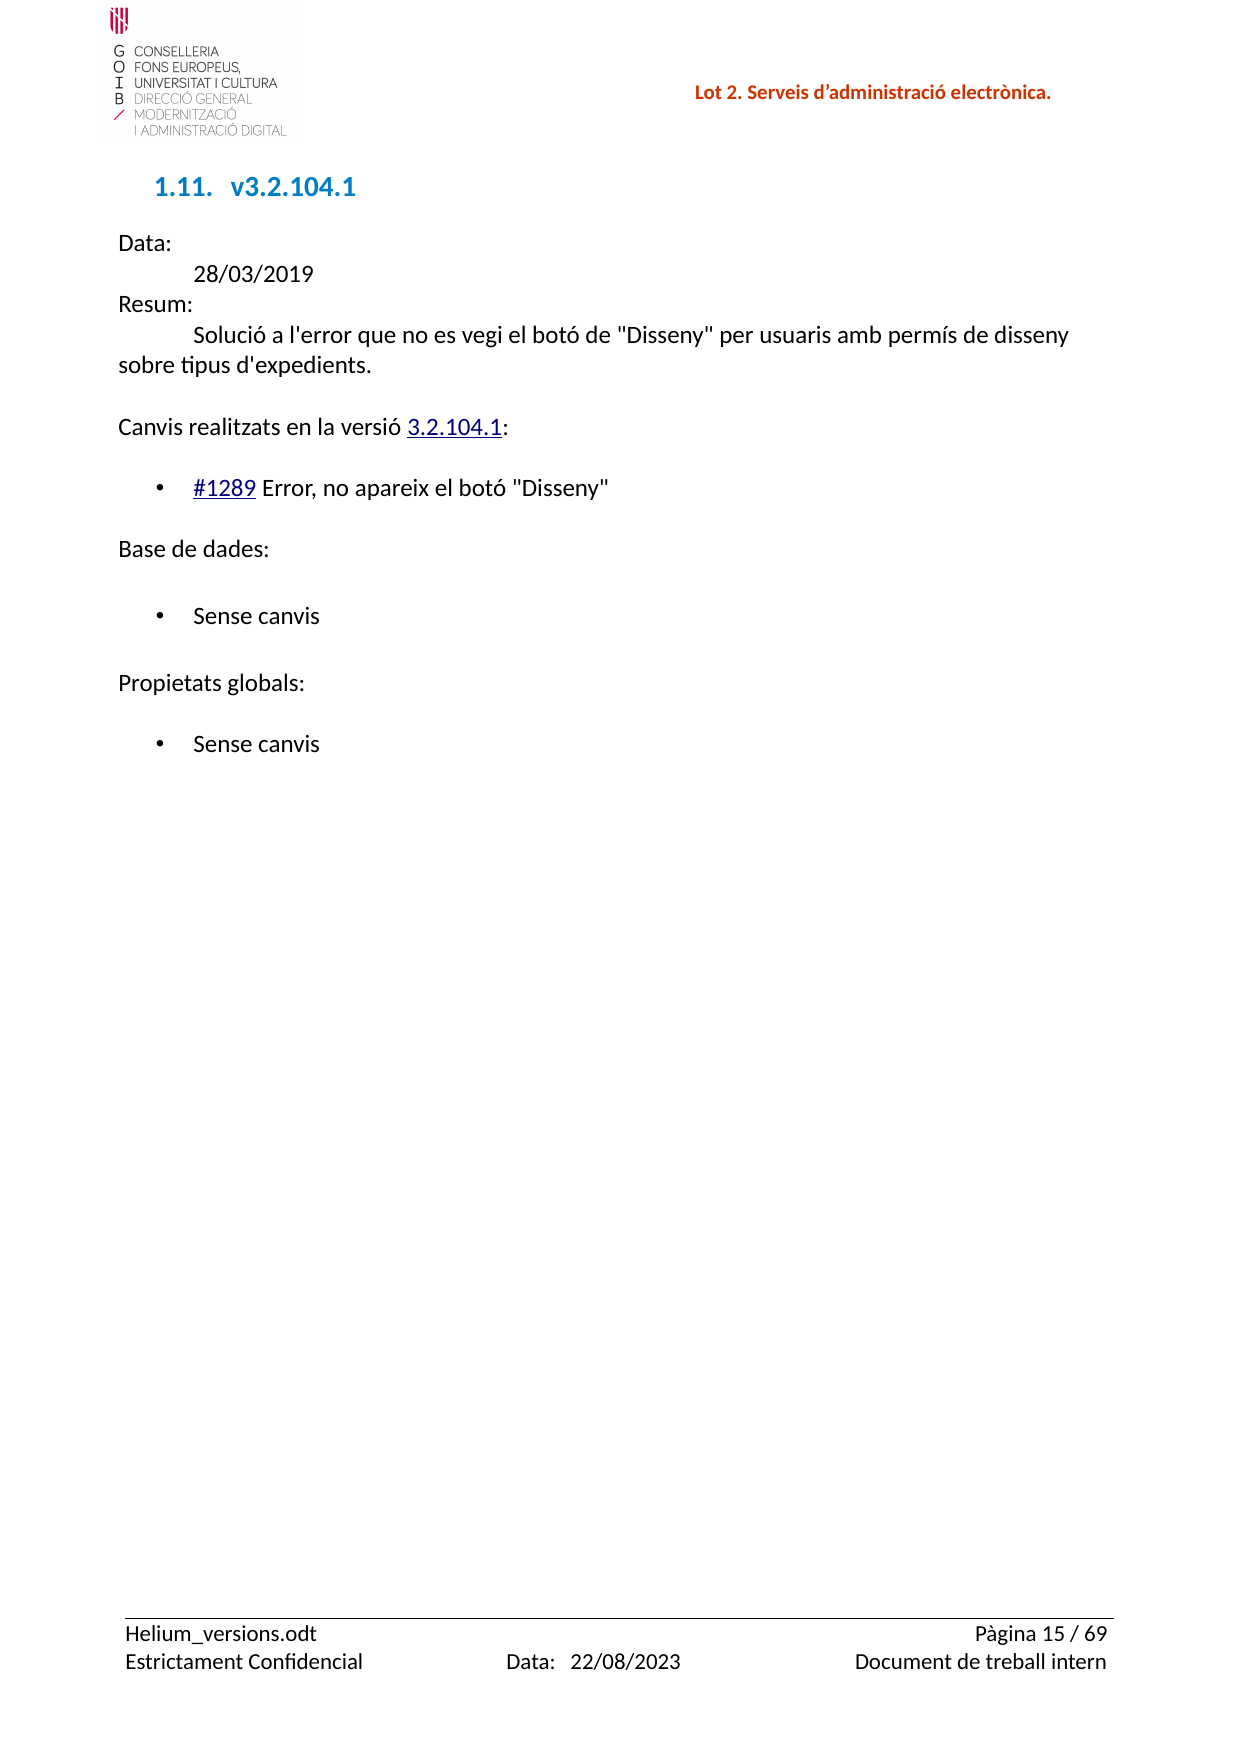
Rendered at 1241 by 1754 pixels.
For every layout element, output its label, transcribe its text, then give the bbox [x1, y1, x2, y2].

list Sense canvis [156, 728, 1122, 758]
text Resum: [118, 289, 1122, 319]
text 28/03/2019 [118, 258, 1122, 289]
text Base de dades: [118, 533, 1122, 563]
text Canvis realitzats en la versió 3.2.104.1: [118, 411, 1122, 441]
picture [100, 0, 297, 144]
list Sense canvis [156, 600, 1122, 630]
list #1289 Error, no apareix el botó "Disseny" [156, 472, 1122, 502]
subtitle v3.2.104.1 [153, 168, 1122, 204]
text Data: [118, 228, 1122, 258]
text Propietats globals: [118, 667, 1122, 697]
text Solució a l'error que no es vegi el botó de "Disseny" per usuaris amb permís de disseny sobre tipus d'expedients. [118, 319, 1122, 380]
